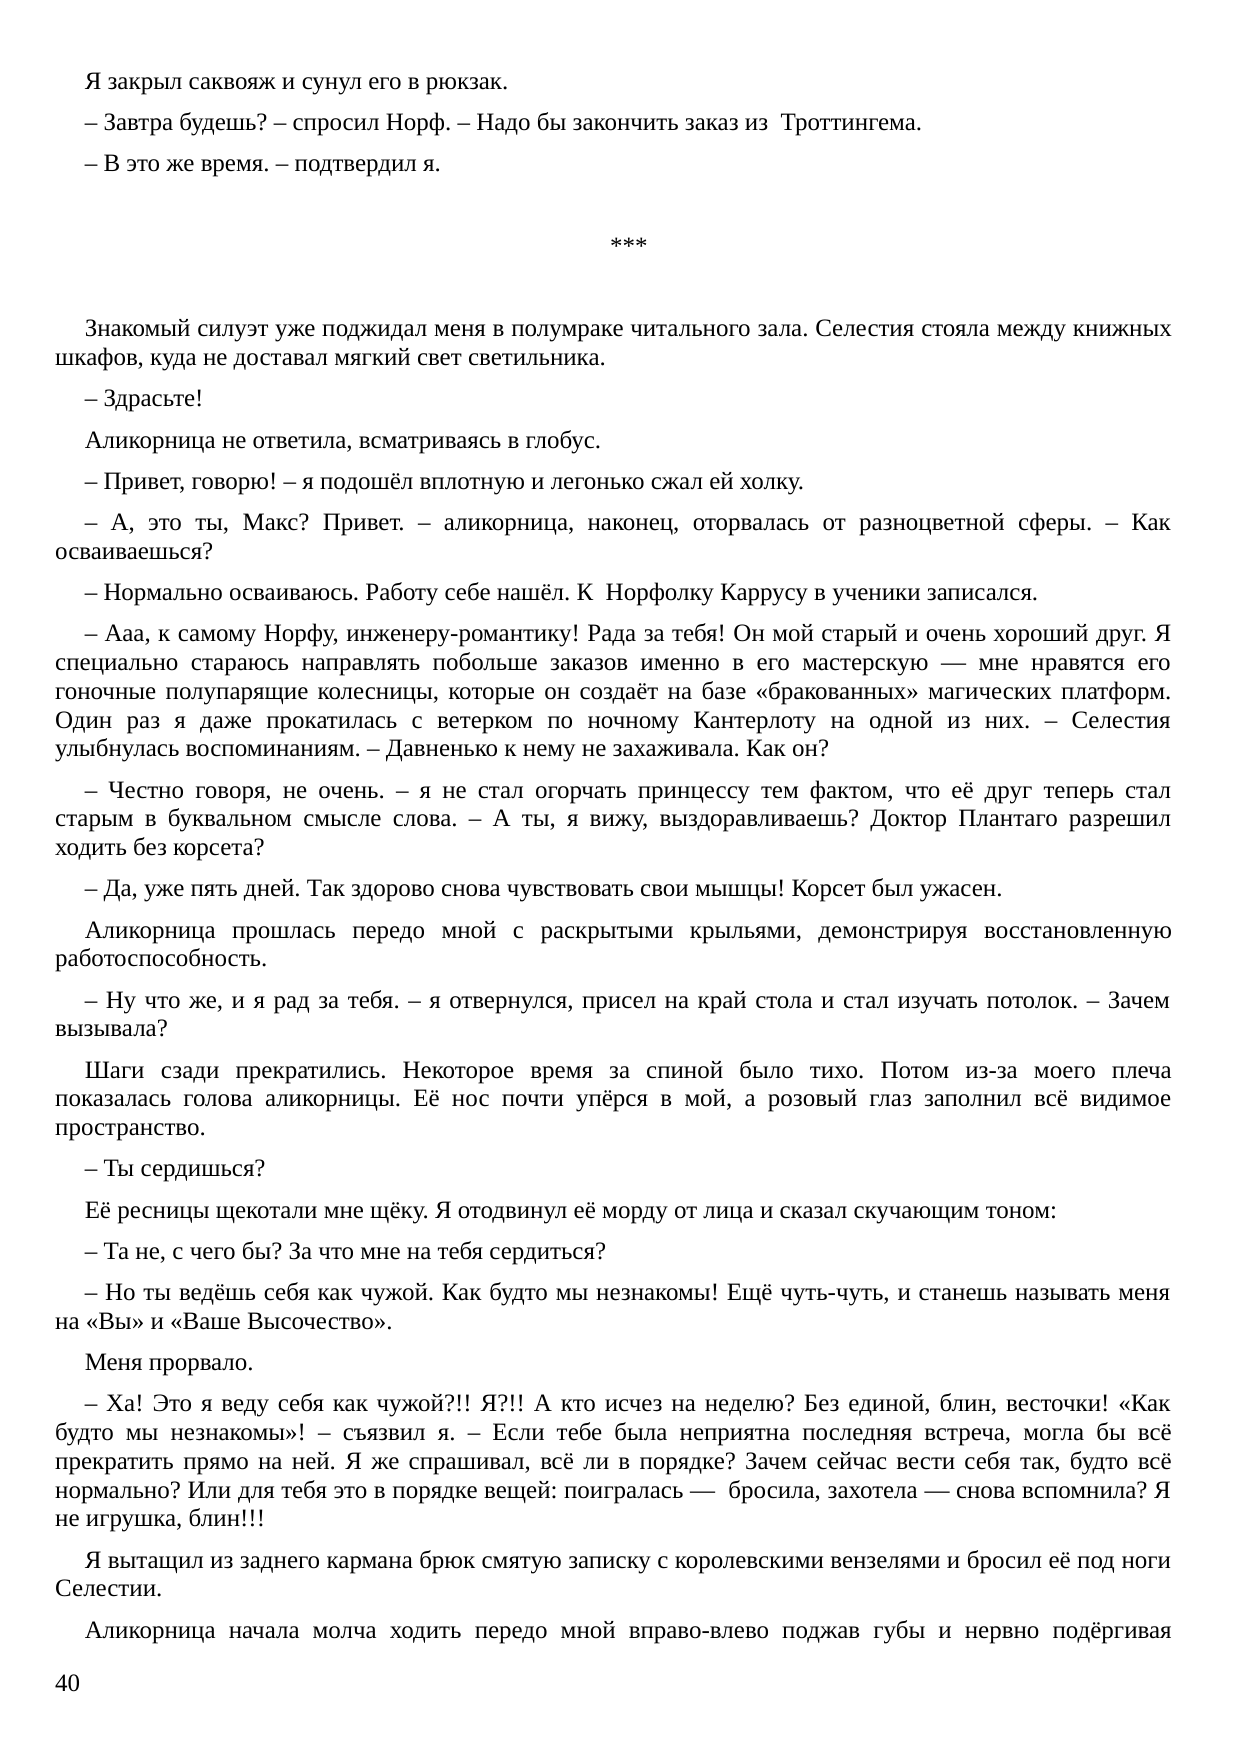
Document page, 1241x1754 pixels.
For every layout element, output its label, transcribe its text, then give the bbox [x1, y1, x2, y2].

text – Честно говоря, не очень. – я не стал огорчать принцессу тем фактом, что её друг теперь стал старым в буквальном смысле слова. – А ты, я вижу, выздоравливаешь? Доктор Плантаго разрешил ходить без корсета? [55, 775, 1173, 861]
text – Нормально осваиваюсь. Работу себе нашёл. К Норфолку Каррусу в ученики записался. [55, 577, 1173, 606]
text – Ааа, к самому Норфу, инженеру-романтику! Рада за тебя! Он мой старый и очень хороший друг. Я специально стараюсь направлять побольше заказов именно в его мастерскую — мне нравятся его гоночные полупарящие колесницы, которые он создаёт на базе «бракованных» магических платформ. Один раз я даже прокатилась с ветерком по ночному Кантерлоту на одной из них. – Селестия улыбнулась воспоминаниям. – Давненько к нему не захаживала. Как он? [55, 618, 1173, 762]
text – Ну что же, и я рад за тебя. – я отвернулся, присел на край стола и стал изучать потолок. – Зачем вызывала? [55, 985, 1173, 1042]
text Я закрыл саквояж и сунул его в рюкзак. [55, 66, 1173, 95]
text – Здрасьте! [55, 383, 1173, 412]
text – Да, уже пять дней. Так здорово снова чувствовать свои мышцы! Корсет был ужасен. [55, 873, 1173, 902]
text – Привет, говорю! – я подошёл вплотную и легонько сжал ей холку. [55, 466, 1173, 495]
text – Ха! Это я веду себя как чужой?!! Я?!! А кто исчез на неделю? Без единой, блин, весточки! «Как будто мы незнакомы»! – съязвил я. – Если тебе была неприятна последняя встреча, могла бы всё прекратить прямо на ней. Я же спрашивал, всё ли в порядке? Зачем сейчас вести себя так, будто всё нормально? Или для тебя это в порядке вещей: поигралась — бросила, захотела — снова вспомнила? Я не игрушка, блин!!! [55, 1388, 1173, 1532]
text – Завтра будешь? – спросил Норф. – Надо бы закончить заказ из Троттингема. [55, 107, 1173, 136]
text – Ты сердишься? [55, 1153, 1173, 1182]
text Её ресницы щекотали мне щёку. Я отодвинул её морду от лица и сказал скучающим тоном: [55, 1195, 1173, 1223]
text – В это же время. – подтвердил я. [55, 148, 1173, 177]
text – Но ты ведёшь себя как чужой. Как будто мы незнакомы! Ещё чуть-чуть, и станешь называть меня на «Вы» и «Ваше Высочество». [55, 1277, 1173, 1335]
text *** [55, 231, 1173, 260]
text Аликорница не ответила, всматриваясь в глобус. [55, 425, 1173, 453]
text Аликорница прошлась передо мной с раскрытыми крыльями, демонстрируя восстановленную работоспособность. [55, 915, 1173, 972]
text – Та не, с чего бы? За что мне на тебя сердиться? [55, 1236, 1173, 1265]
text Шаги сзади прекратились. Некоторое время за спиной было тихо. Потом из-за моего плеча показалась голова аликорницы. Её нос почти упёрся в мой, а розовый глаз заполнил всё видимое пространство. [55, 1055, 1173, 1141]
text Я вытащил из заднего кармана брюк смятую записку с королевскими вензелями и бросил её под ноги Селестии. [55, 1545, 1173, 1602]
text Аликорница начала молча ходить передо мной вправо-влево поджав губы и нервно подёргивая [55, 1615, 1173, 1643]
text Меня прорвало. [55, 1347, 1173, 1376]
text – А, это ты, Макс? Привет. – аликорница, наконец, оторвалась от разноцветной сферы. – Как осваиваешься? [55, 507, 1173, 565]
text Знакомый силуэт уже поджидал меня в полумраке читального зала. Селестия стояла между книжных шкафов, куда не доставал мягкий свет светильника. [55, 313, 1173, 371]
